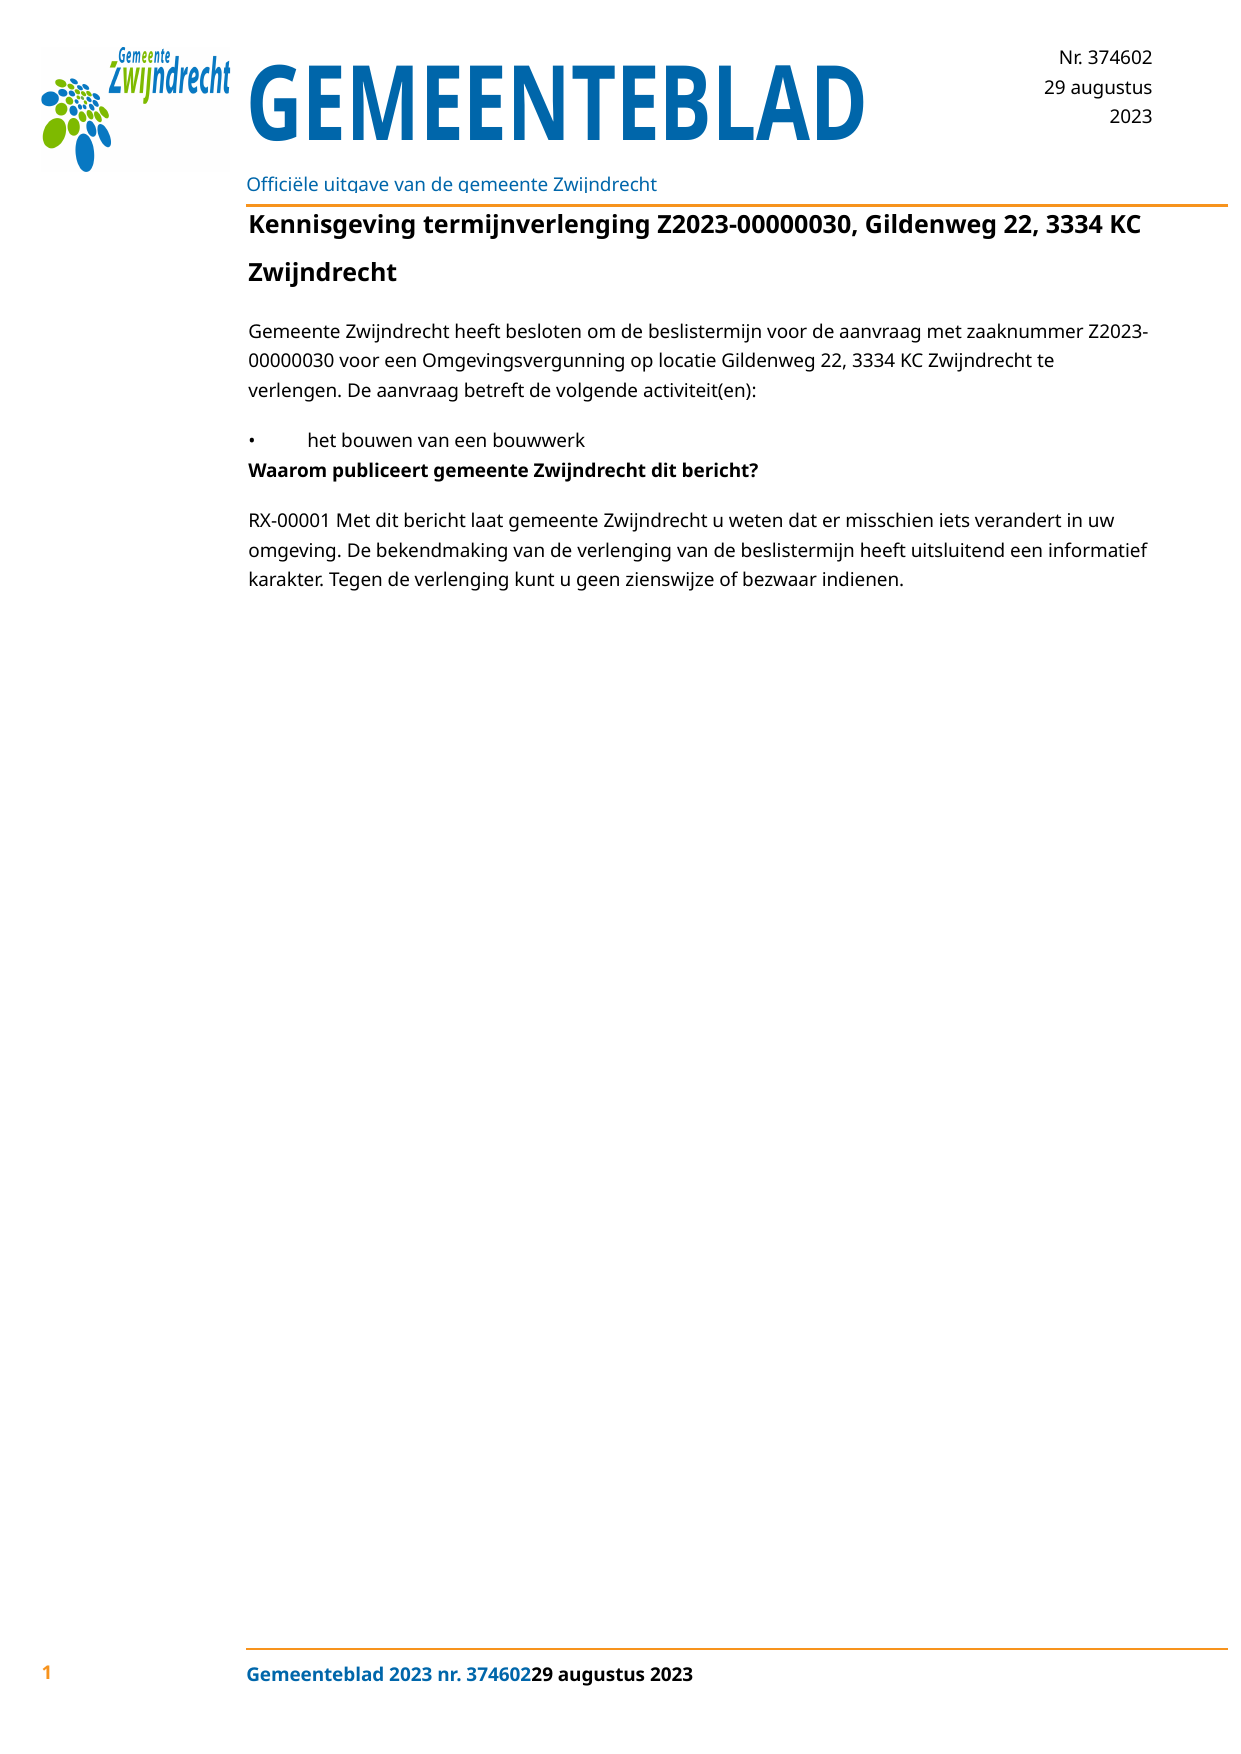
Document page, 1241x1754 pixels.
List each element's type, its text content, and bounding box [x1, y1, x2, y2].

text Kennisgeving termijnverlenging Z2023-00000030, Gildenweg 22, 3334 KC Zwijndrecht [248, 207, 1152, 288]
list het bouwen van een bouwwerk [248, 427, 1152, 453]
text Gemeente Zwijndrecht heeft besloten om de beslistermijn voor de aanvraag met zaaknummer Z2023-00000030 voor een Omgevingsvergunning op locatie Gildenweg 22, 3334 KC Zwijndrecht te verlengen. De aanvraag betreft de volgende activiteit(en): [248, 318, 1152, 403]
text Waarom publiceert gemeente Zwijndrecht dit bericht? [248, 457, 1152, 483]
picture [41, 47, 231, 172]
text RX-00001 Met dit bericht laat gemeente Zwijndrecht u weten dat er misschien iets verandert in uw omgeving. De bekendmaking van de verlenging van de beslistermijn heeft uitsluitend een informatief karakter. Tegen de verlenging kunt u geen zienswijze of bezwaar indienen. [248, 507, 1152, 592]
